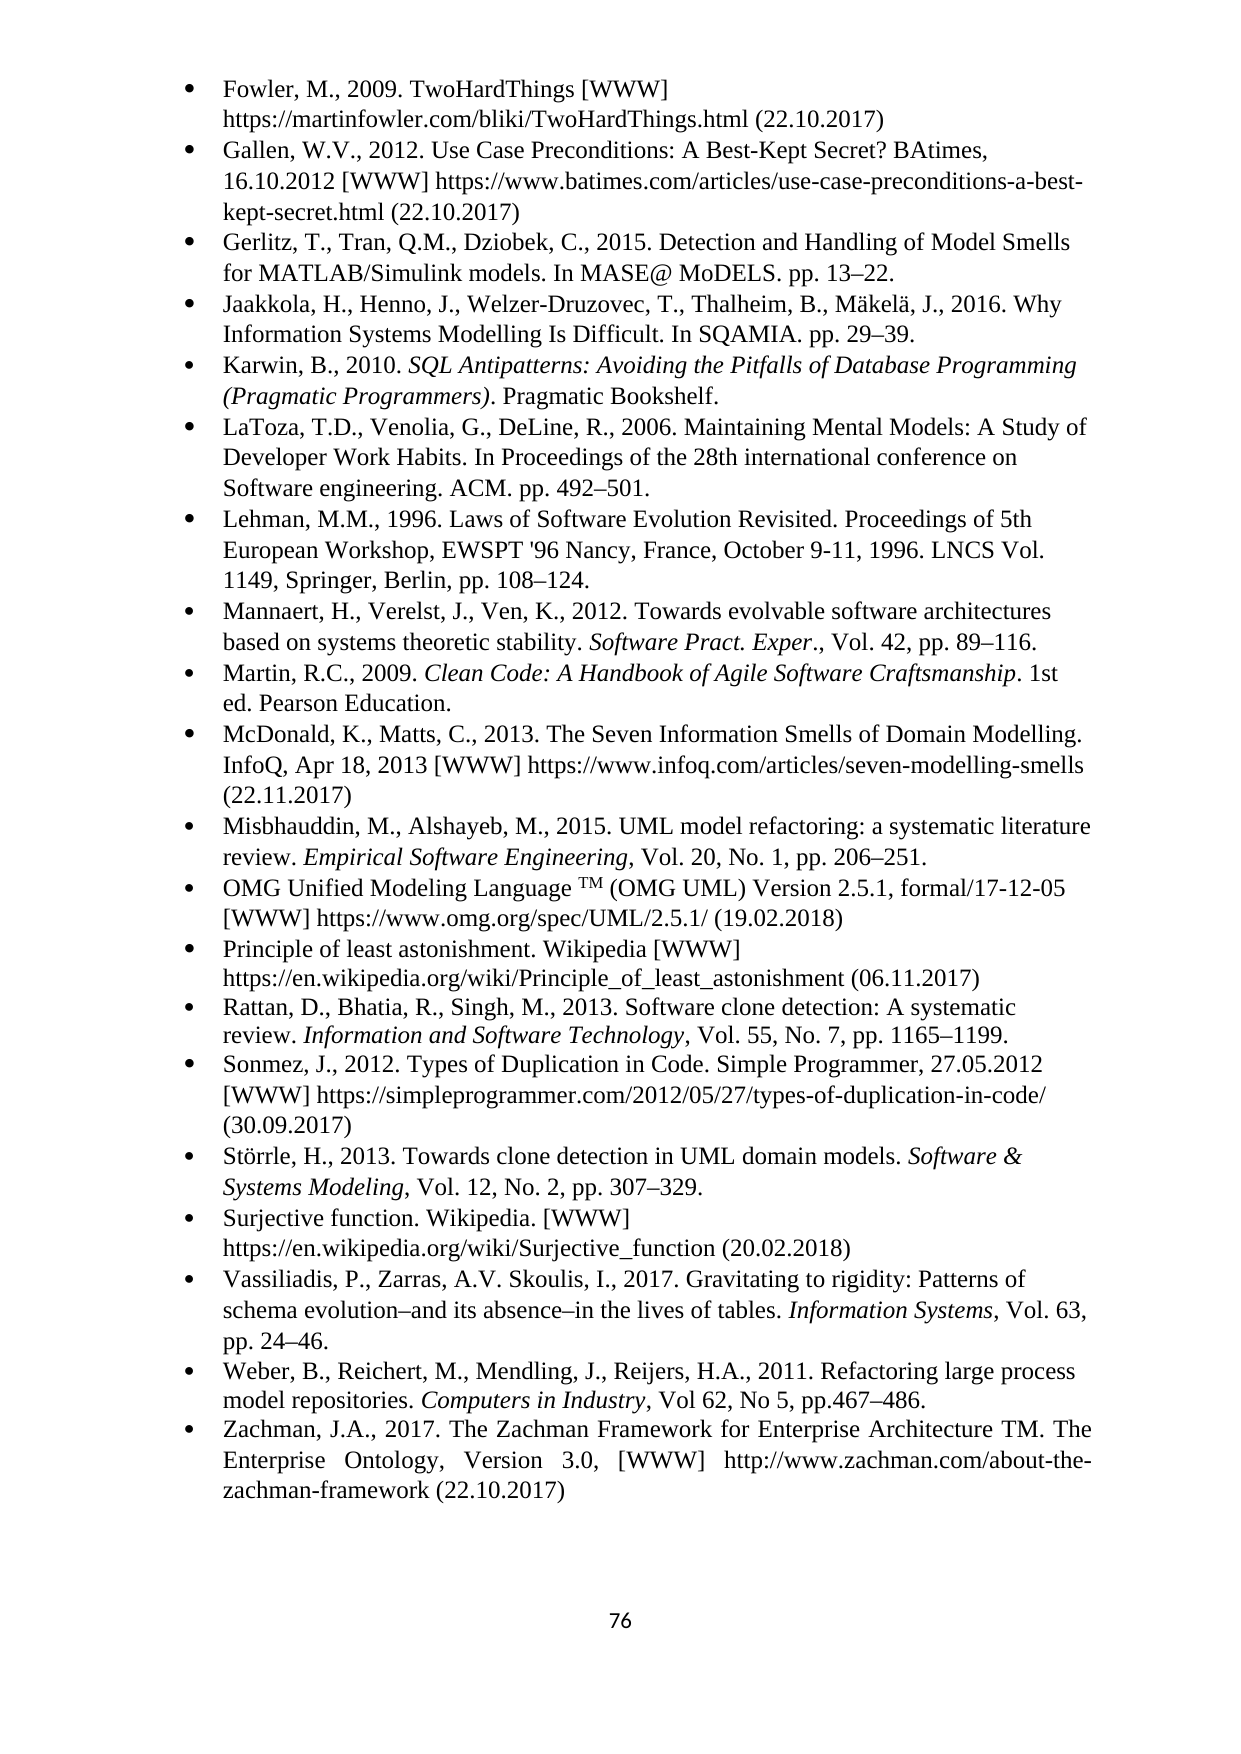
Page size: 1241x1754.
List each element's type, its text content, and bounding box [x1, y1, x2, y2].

list Mannaert, H., Verelst, J., Ven, K., 2012. Towards evolvable software architectures based on systems theoretic stability. Software Pract. Exper., Vol. 42, pp. 89–116. [185, 596, 1093, 656]
list LaToza, T.D., Venolia, G., DeLine, R., 2006. Maintaining Mental Models: A Study of Developer Work Habits. In Proceedings of the 28th international conference on Software engineering. ACM. pp. 492–501. [185, 412, 1093, 502]
list Martin, R.C., 2009. Clean Code: A Handbook of Agile Software Craftsmanship. 1st ed. Pearson Education. [185, 658, 1093, 717]
list Karwin, B., 2010. SQL Antipatterns: Avoiding the Pitfalls of Database Programming (Pragmatic Programmers). Pragmatic Bookshelf. [185, 350, 1093, 410]
list Jaakkola, H., Henno, J., Welzer-Druzovec, T., Thalheim, B., Mäkelä, J., 2016. Why Information Systems Modelling Is Difficult. In SQAMIA. pp. 29–39. [185, 289, 1093, 348]
list Fowler, M., 2009. TwoHardThings [WWW] https://martinfowler.com/bliki/TwoHardThings.html (22.10.2017) [185, 74, 1093, 133]
list Vassiliadis, P., Zarras, A.V. Skoulis, I., 2017. Gravitating to rigidity: Patterns of schema evolution–and its absence–in the lives of tables. Information Systems, Vol. 63, pp. 24–46. [185, 1264, 1093, 1354]
list Gerlitz, T., Tran, Q.M., Dziobek, C., 2015. Detection and Handling of Model Smells for MATLAB/Simulink models. In MASE@ MoDELS. pp. 13–22. [185, 227, 1093, 287]
list Surjective function. Wikipedia. [WWW] https://en.wikipedia.org/wiki/Surjective_function (20.02.2018) [185, 1203, 1093, 1262]
list Sonmez, J., 2012. Types of Duplication in Code. Simple Programmer, 27.05.2012 [WWW] https://simpleprogrammer.com/2012/05/27/types-of-duplication-in-code/ (30.09.2017) [185, 1049, 1093, 1139]
list Gallen, W.V., 2012. Use Case Preconditions: A Best-Kept Secret? BAtimes, 16.10.2012 [WWW] https://www.batimes.com/articles/use-case-preconditions-a-best-kept-secret.html (22.10.2017) [185, 135, 1093, 225]
list McDonald, K., Matts, C., 2013. The Seven Information Smells of Domain Modelling. InfoQ, Apr 18, 2013 [WWW] https://www.infoq.com/articles/seven-modelling-smells (22.11.2017) [185, 719, 1093, 809]
list Zachman, J.A., 2017. The Zachman Framework for Enterprise Architecture TM. The Enterprise Ontology, Version 3.0, [WWW] http://www.zachman.com/about-the-zachman-framework (22.10.2017) [185, 1414, 1093, 1504]
list Rattan, D., Bhatia, R., Singh, M., 2013. Software clone detection: A systematic review. Information and Software Technology, Vol. 55, No. 7, pp. 1165–1199. [185, 992, 1093, 1049]
list Misbhauddin, M., Alshayeb, M., 2015. UML model refactoring: a systematic literature review. Empirical Software Engineering, Vol. 20, No. 1, pp. 206–251. [185, 811, 1093, 871]
list Principle of least astonishment. Wikipedia [WWW] https://en.wikipedia.org/wiki/Principle_of_least_astonishment (06.11.2017) [185, 934, 1093, 992]
list OMG Unified Modeling Language TM (OMG UML) Version 2.5.1, formal/17-12-05 [WWW] https://www.omg.org/spec/UML/2.5.1/ (19.02.2018) [185, 873, 1093, 932]
list Lehman, M.M., 1996. Laws of Software Evolution Revisited. Proceedings of 5th European Workshop, EWSPT '96 Nancy, France, October 9-11, 1996. LNCS Vol. 1149, Springer, Berlin, pp. 108–124. [185, 504, 1093, 594]
list Weber, B., Reichert, M., Mendling, J., Reijers, H.A., 2011. Refactoring large process model repositories. Computers in Industry, Vol 62, No 5, pp.467–486. [185, 1356, 1093, 1414]
list Störrle, H., 2013. Towards clone detection in UML domain models. Software & Systems Modeling, Vol. 12, No. 2, pp. 307–329. [185, 1141, 1093, 1201]
